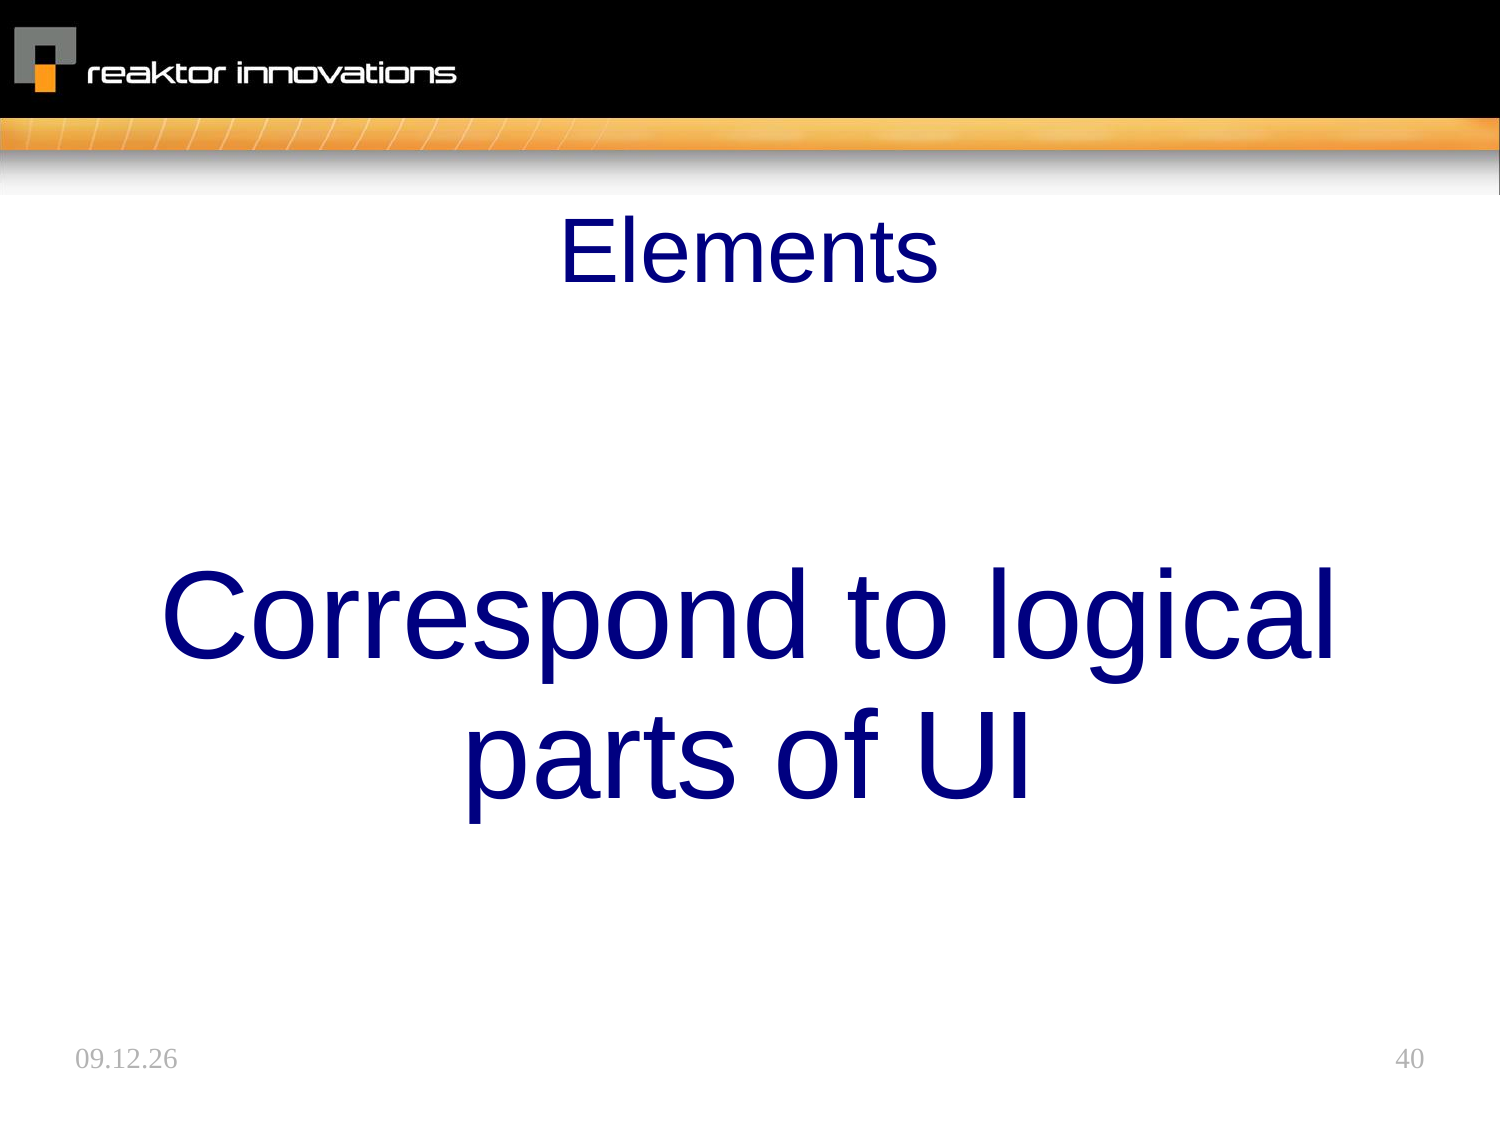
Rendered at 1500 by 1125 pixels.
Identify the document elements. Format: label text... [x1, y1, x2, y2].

title Elements [75, 164, 1425, 338]
subtitle Correspond to logical parts of UI [75, 371, 1425, 999]
picture [0, 0, 1500, 195]
